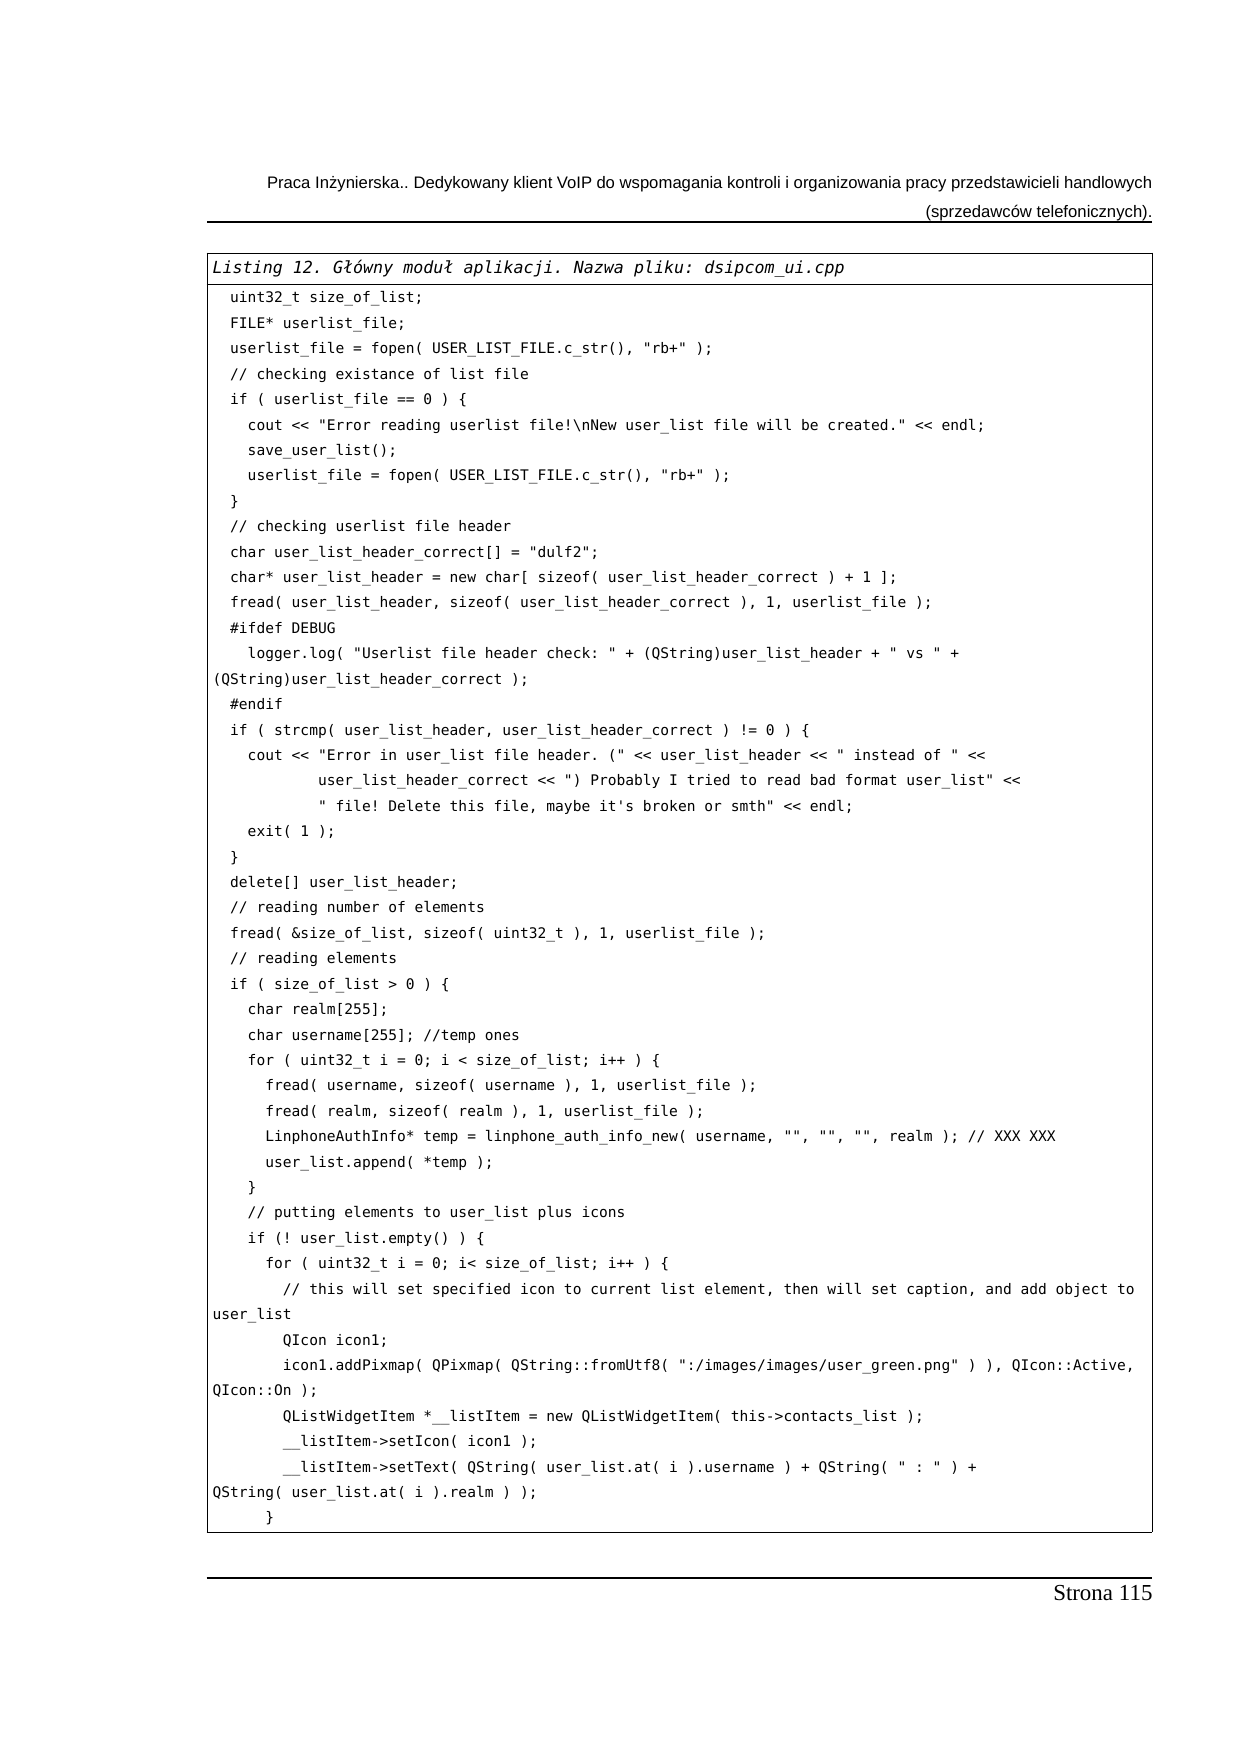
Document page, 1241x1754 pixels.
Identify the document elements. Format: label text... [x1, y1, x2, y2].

table_cell uint32_t size_of_list; FILE* userlist_file; userlist_file = fopen( USER_LIST_FILE.c_str(), "rb+" ); // checking existance of list file if ( userlist_file == 0 ) { cout << "Error reading userlist file!\nNew user_list file will be created." << endl; save_user_list(); userlist_file = fopen( USER_LIST_FILE.c_str(), "rb+" ); } // checking userlist file header char user_list_header_correct[] = "dulf2"; char* user_list_header = new char[ sizeof( user_list_header_correct ) + 1 ]; fread( user_list_header, sizeof( user_list_header_correct ), 1, userlist_file ); #ifdef DEBUG logger.log( "Userlist file header check: " + (QString)user_list_header + " vs " + (QString)user_list_header_correct ); #endif if ( strcmp( user_list_header, user_list_header_correct ) != 0 ) { cout << "Error in user_list file header. (" << user_list_header << " instead of " << user_list_header_correct << ") Probably I tried to read bad format user_list" << " file! Delete this file, maybe it's broken or smth" << endl; exit( 1 ); } delete[] user_list_header; // reading number of elements fread( &size_of_list, sizeof( uint32_t ), 1, userlist_file ); // reading elements if ( size_of_list > 0 ) { char realm[255]; char username[255]; //temp ones for ( uint32_t i = 0; i < size_of_list; i++ ) { fread( username, sizeof( username ), 1, userlist_file ); fread( realm, sizeof( realm ), 1, userlist_file ); LinphoneAuthInfo* temp = linphone_auth_info_new( username, "", "", "", realm ); // XXX XXX user_list.append( *temp ); } // putting elements to user_list plus icons if (! user_list.empty() ) { for ( uint32_t i = 0; i< size_of_list; i++ ) { // this will set specified icon to current list element, then will set caption, and add object to user_list QIcon icon1; icon1.addPixmap( QPixmap( QString::fromUtf8( ":/images/images/user_green.png" ) ), QIcon::Active, QIcon::On ); QListWidgetItem *__listItem = new QListWidgetItem( this->contacts_list ); __listItem->setIcon( icon1 ); __listItem->setText( QString( user_list.at( i ).username ) + QString( " : " ) + QString( user_list.at( i ).realm ) ); } [208, 285, 1152, 1532]
table_header Listing 12. Główny moduł aplikacji. Nazwa pliku: dsipcom_ui.cpp [208, 254, 1152, 283]
